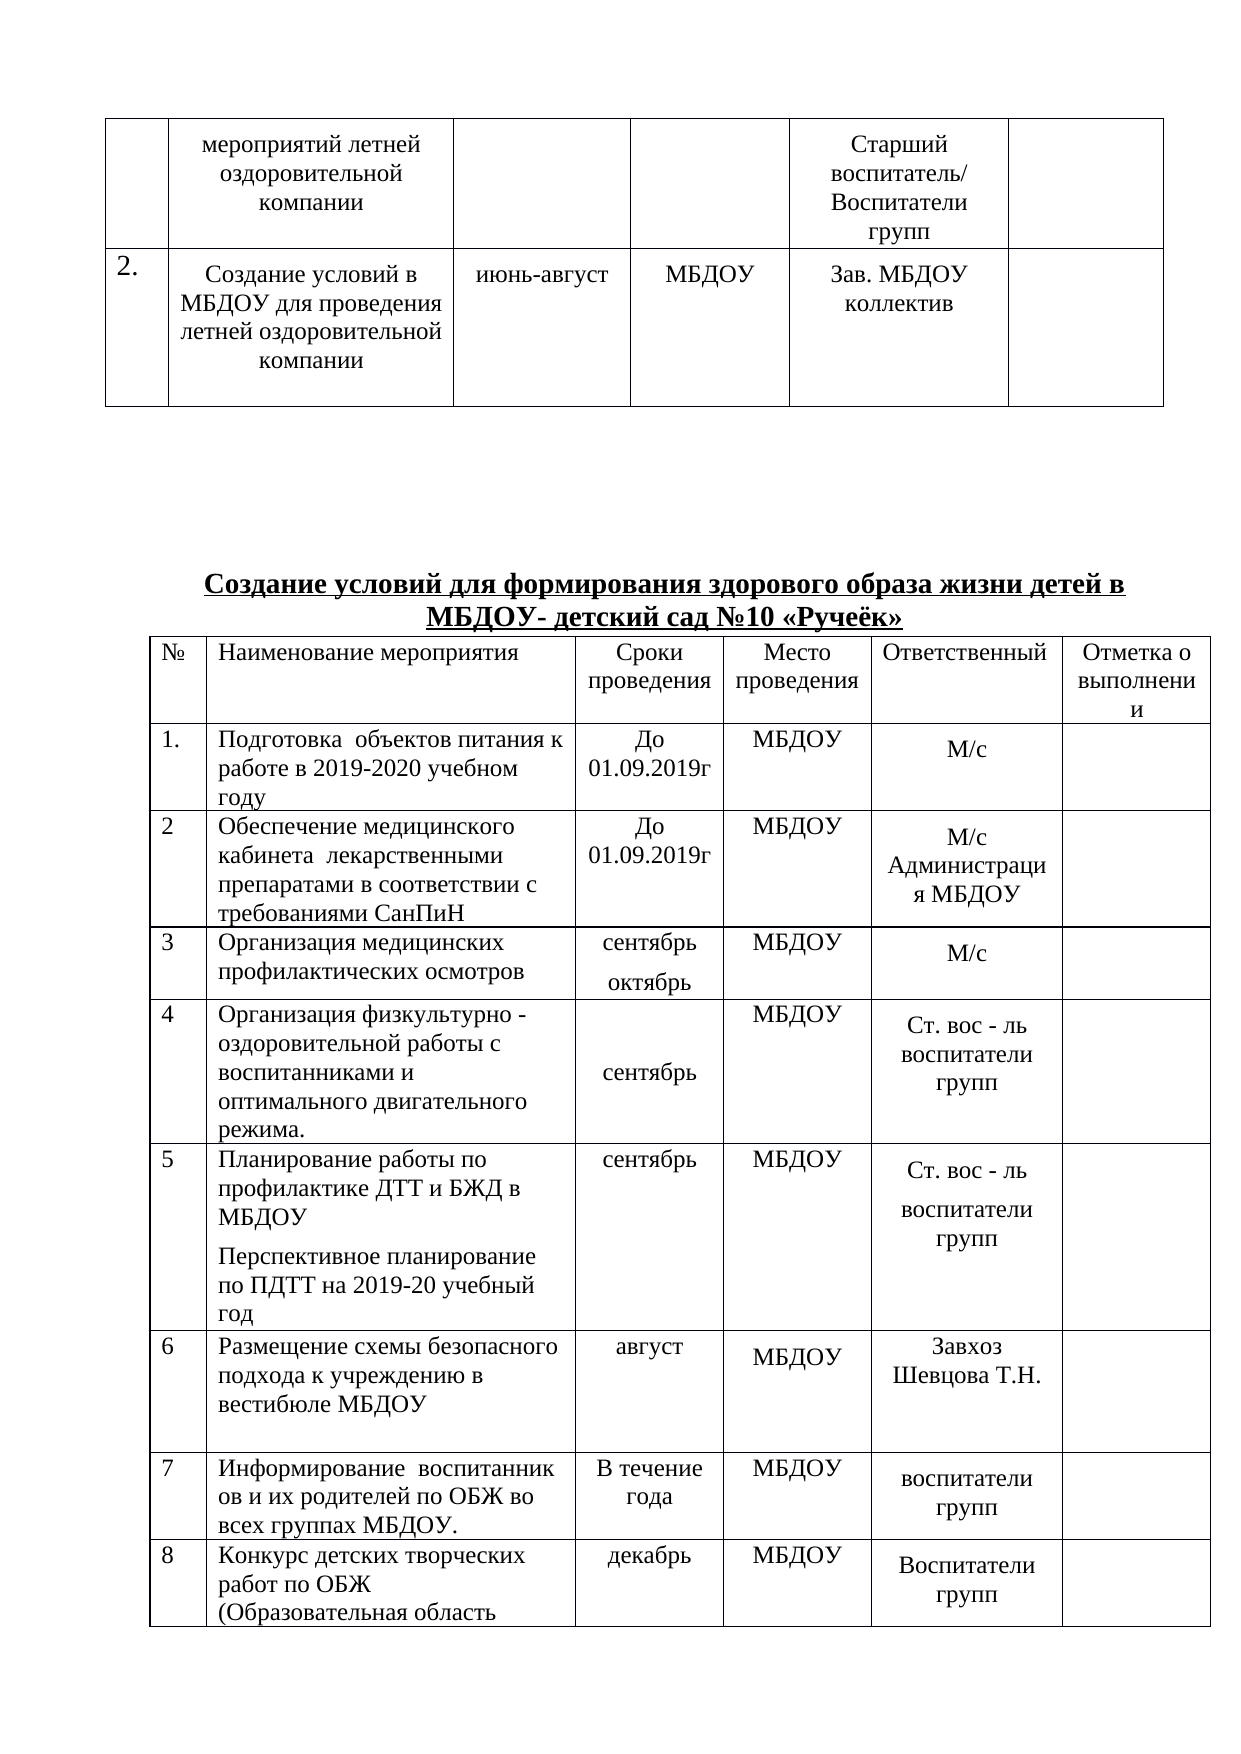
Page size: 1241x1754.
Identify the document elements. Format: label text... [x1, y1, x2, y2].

table_cell [1063, 1331, 1210, 1452]
table_header Место проведения [724, 637, 871, 723]
table_cell 8 [151, 1540, 206, 1626]
table_cell июнь-август [454, 249, 630, 406]
table_cell 3 [151, 928, 206, 998]
table_cell Ст. вос - ль воспитатели групп [872, 1144, 1062, 1330]
table_cell До 01.09.2019г [576, 811, 723, 926]
table_cell До 01.09.2019г [576, 724, 723, 810]
table_cell Организация физкультурно - оздоровительной работы с воспитанниками и оптимального двигательного режима. [207, 1000, 575, 1143]
table_cell воспитатели групп [872, 1453, 1062, 1539]
table_cell 2. [106, 249, 168, 406]
table_cell [1063, 1000, 1210, 1143]
table_cell Завхоз Шевцова Т.Н. [872, 1331, 1062, 1452]
table_cell Планирование работы по профилактике ДТТ и БЖД в МБДОУ Перспективное планирование по ПДТТ на 2019-20 учебный год [207, 1144, 575, 1330]
table_cell Конкурс детских творческих работ по ОБЖ (Образовательная область [207, 1540, 575, 1626]
table_cell МБДОУ [724, 1144, 871, 1330]
table_cell Размещение схемы безопасного подхода к учреждению в вестибюле МБДОУ [207, 1331, 575, 1452]
table_cell Воспитатели групп [872, 1540, 1062, 1626]
table_header Ответственный [872, 637, 1062, 723]
table_cell Старший воспитатель/ Воспитатели групп [790, 119, 1008, 247]
table_cell декабрь [576, 1540, 723, 1626]
table_cell [1063, 1453, 1210, 1539]
table_cell 6 [151, 1331, 206, 1452]
table_cell 1. [151, 724, 206, 810]
table_cell Подготовка объектов питания к работе в 2019-2020 учебном году [207, 724, 575, 810]
table_cell [1063, 724, 1210, 810]
table_cell МБДОУ [724, 724, 871, 810]
table_cell Организация медицинских профилактических осмотров [207, 928, 575, 998]
table_cell М/с [872, 724, 1062, 810]
table_header Сроки проведения [576, 637, 723, 723]
table_cell 2 [151, 811, 206, 926]
table_cell [106, 119, 168, 247]
table_cell МБДОУ [724, 1540, 871, 1626]
table_cell Зав. МБДОУ коллектив [790, 249, 1008, 406]
table_cell [1009, 119, 1163, 247]
table_cell МБДОУ [724, 928, 871, 998]
table_cell 5 [151, 1144, 206, 1330]
table_cell 4 [151, 1000, 206, 1143]
table_cell сентябрь [576, 1000, 723, 1143]
table_header Отметка о выполнении [1063, 637, 1210, 723]
table_cell 7 [151, 1453, 206, 1539]
table_cell [631, 119, 789, 247]
table_header Наименование мероприятия [207, 637, 575, 723]
table_cell М/с [872, 928, 1062, 998]
table_cell [1063, 1540, 1210, 1626]
table_cell МБДОУ [724, 1000, 871, 1143]
table_cell сентябрь [576, 1144, 723, 1330]
text Создание условий для формирования здорового образа жизни детей в МБДОУ- детский сад №10 «Ручеёк» [177, 566, 1152, 633]
table_cell Информирование воспитанников и их родителей по ОБЖ во всех группах МБДОУ. [207, 1453, 575, 1539]
table_cell мероприятий летней оздоровительной компании [169, 119, 453, 247]
table_cell [1063, 928, 1210, 998]
table_cell МБДОУ [631, 249, 789, 406]
table_cell Ст. вос - ль воспитатели групп [872, 1000, 1062, 1143]
table_cell [1063, 811, 1210, 926]
table_cell МБДОУ [724, 1331, 871, 1452]
table_cell М/с Администрация МБДОУ [872, 811, 1062, 926]
table_cell В течение года [576, 1453, 723, 1539]
table_cell [454, 119, 630, 247]
table_cell Создание условий в МБДОУ для проведения летней оздоровительной компании [169, 249, 453, 406]
table_cell [1009, 249, 1163, 406]
table_cell МБДОУ [724, 1453, 871, 1539]
table_cell Обеспечение медицинского кабинета лекарственными препаратами в соответствии с требованиями СанПиН [207, 811, 575, 926]
table_cell [1063, 1144, 1210, 1330]
table_cell август [576, 1331, 723, 1452]
table_cell МБДОУ [724, 811, 871, 926]
table_header № [151, 637, 206, 723]
table_cell сентябрь октябрь [576, 928, 723, 998]
